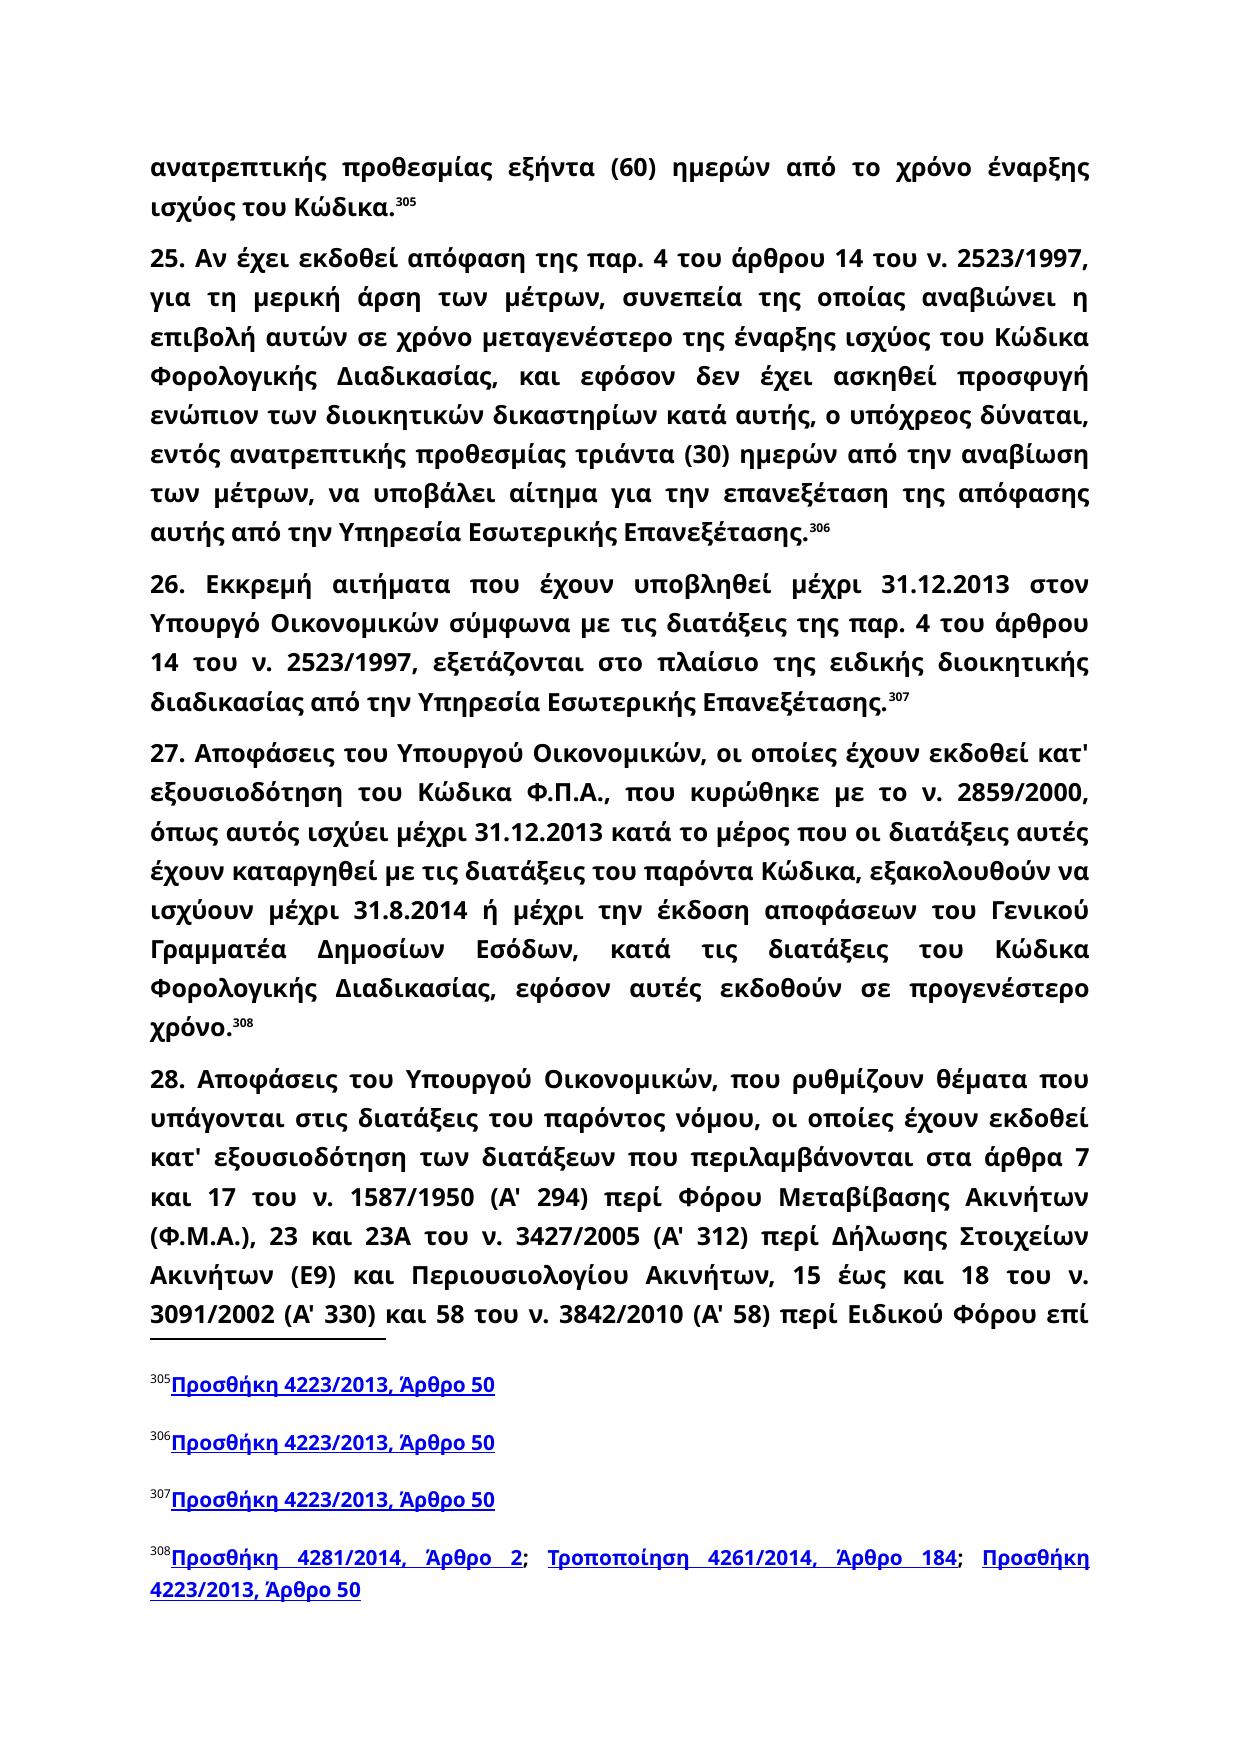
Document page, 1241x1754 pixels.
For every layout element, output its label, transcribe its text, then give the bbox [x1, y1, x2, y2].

text 28. Αποφάσεις του Υπουργού Οικονομικών, που ρυθμίζουν θέματα που υπάγονται στις διατάξεις του παρόντος νόμου, οι οποίες έχουν εκδοθεί κατ' εξουσιοδότηση των διατάξεων που περιλαμβάνονται στα άρθρα 7 και 17 του ν. 1587/1950 (Α' 294) περί Φόρου Μεταβίβασης Ακινήτων (Φ.Μ.Α.), 23 και 23Α του ν. 3427/2005 (Α' 312) περί Δήλωσης Στοιχείων Ακινήτων (Ε9) και Περιουσιολογίου Ακινήτων, 15 έως και 18 του ν. 3091/2002 (Α' 330) και 58 του ν. 3842/2010 (Α' 58) περί Ειδικού Φόρου επί [150, 1062, 1090, 1331]
text Προσθήκη 4223/2013, Άρθρο 50 [150, 1485, 1090, 1514]
text Προσθήκη 4223/2013, Άρθρο 50 [150, 1370, 1090, 1398]
text 26. Εκκρεμή αιτήματα που έχουν υποβληθεί μέχρι 31.12.2013 στον Υπουργό Οικονομικών σύμφωνα με τις διατάξεις της παρ. 4 του άρθρου 14 του ν. 2523/1997, εξετάζονται στο πλαίσιο της ειδικής διοικητικής διαδικασίας από την Υπηρεσία Εσωτερικής Επανεξέτασης. [150, 567, 1090, 718]
text 27. Αποφάσεις του Υπουργού Οικονομικών, οι οποίες έχουν εκδοθεί κατ' εξουσιοδότηση του Κώδικα Φ.Π.Α., που κυρώθηκε με το ν. 2859/2000, όπως αυτός ισχύει μέχρι 31.12.2013 κατά το μέρος που οι διατάξεις αυτές έχουν καταργηθεί με τις διατάξεις του παρόντα Κώδικα, εξακολουθούν να ισχύουν μέχρι 31.8.2014 ή μέχρι την έκδοση αποφάσεων του Γενικού Γραμματέα Δημοσίων Εσόδων, κατά τις διατάξεις του Κώδικα Φορολογικής Διαδικασίας, εφόσον αυτές εκδοθούν σε προγενέστερο χρόνο. [150, 736, 1090, 1044]
text Προσθήκη 4281/2014, Άρθρο 2; Τροποποίηση 4261/2014, Άρθρο 184; Προσθήκη 4223/2013, Άρθρο 50 [150, 1543, 1090, 1604]
text ανατρεπτικής προθεσμίας εξήντα (60) ημερών από το χρόνο έναρξης ισχύος του Κώδικα. [150, 150, 1090, 223]
text Προσθήκη 4223/2013, Άρθρο 50 [150, 1428, 1090, 1456]
text 25. Αν έχει εκδοθεί απόφαση της παρ. 4 του άρθρου 14 του ν. 2523/1997, για τη μερική άρση των μέτρων, συνεπεία της οποίας αναβιώνει η επιβολή αυτών σε χρόνο μεταγενέστερο της έναρξης ισχύος του Κώδικα Φορολογικής Διαδικασίας, και εφόσον δεν έχει ασκηθεί προσφυγή ενώπιον των διοικητικών δικαστηρίων κατά αυτής, ο υπόχρεος δύναται, εντός ανατρεπτικής προθεσμίας τριάντα (30) ημερών από την αναβίωση των μέτρων, να υποβάλει αίτημα για την επανεξέταση της απόφασης αυτής από την Υπηρεσία Εσωτερικής Επανεξέτασης. [150, 241, 1090, 549]
